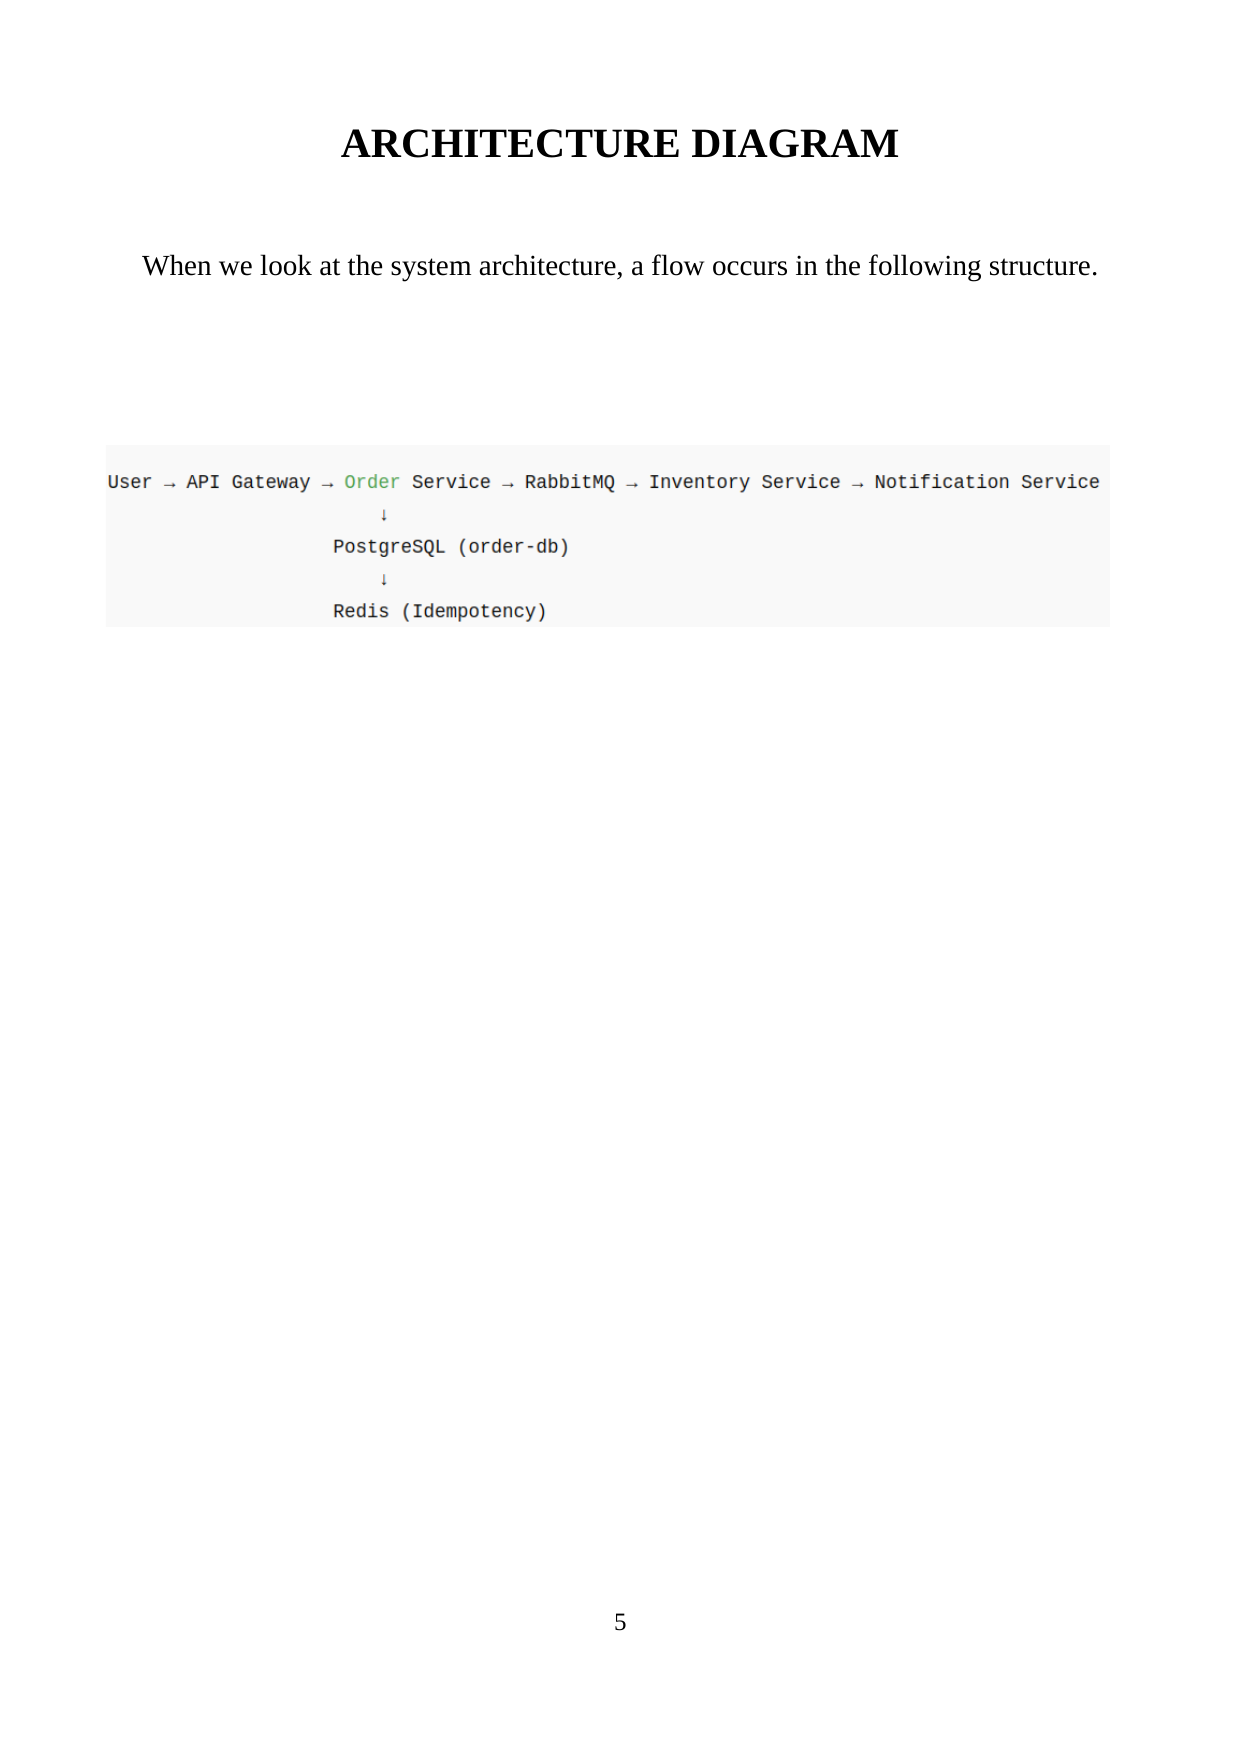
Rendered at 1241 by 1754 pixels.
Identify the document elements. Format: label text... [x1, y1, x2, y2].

subtitle ARCHITECTURE DIAGRAM [118, 118, 1122, 166]
text When we look at the system architecture, a flow occurs in the following structure. [118, 248, 1122, 282]
picture [105, 445, 1110, 627]
